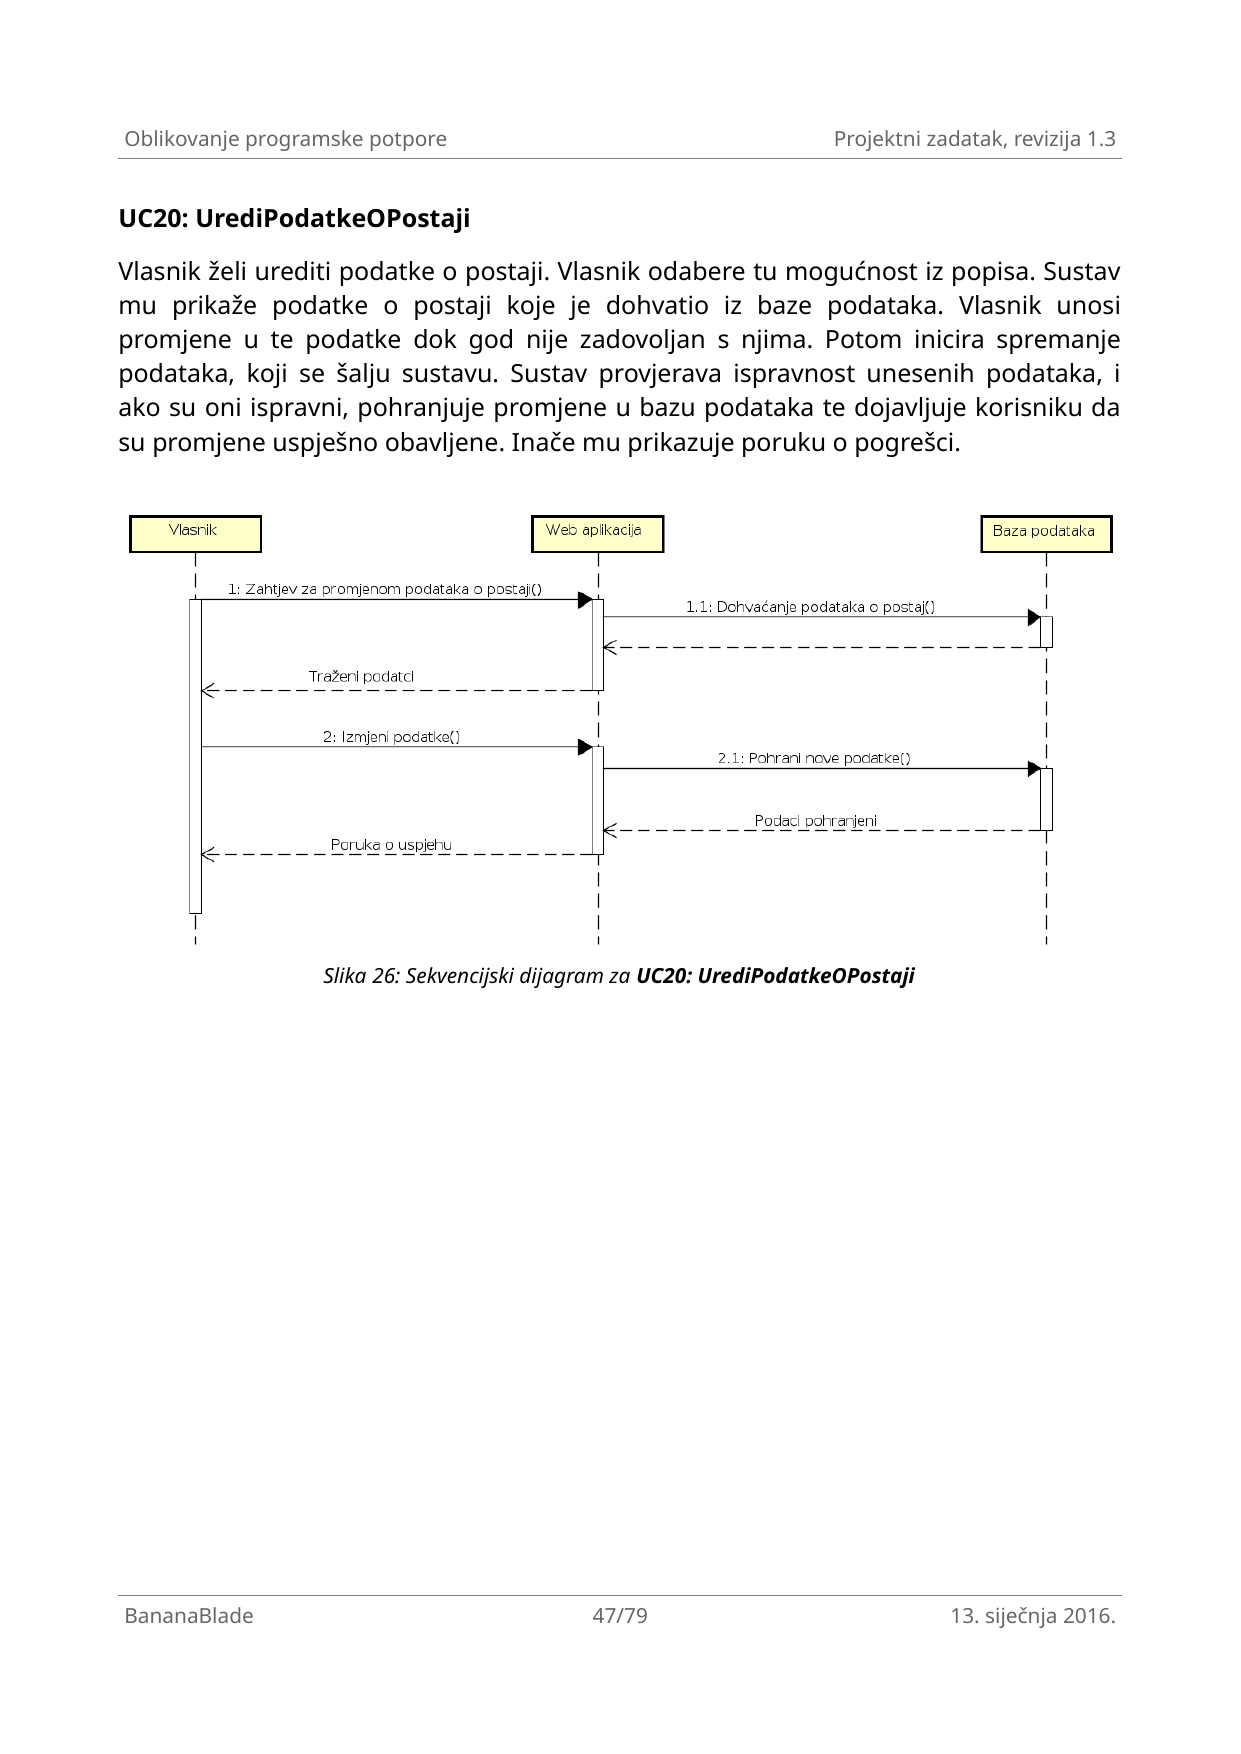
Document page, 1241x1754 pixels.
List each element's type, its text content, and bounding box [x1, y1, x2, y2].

picture [118, 504, 1123, 956]
text Slika 26: Sekvencijski dijagram za UC20: UrediPodatkeOPostaji [118, 956, 1122, 989]
subtitle UC20: UrediPodatkeOPostaji [118, 201, 1122, 234]
text Vlasnik želi urediti podatke o postaji. Vlasnik odabere tu mogućnost iz popisa. Sustav mu prikaže podatke o postaji koje je dohvatio iz baze podataka. Vlasnik unosi promjene u te podatke dok god nije zadovoljan s njima. Potom inicira spremanje podataka, koji se šalju sustavu. Sustav provjerava ispravnost unesenih podataka, i ako su oni ispravni, pohranjuje promjene u bazu podataka te dojavljuje korisniku da su promjene uspješno obavljene. Inače mu prikazuje poruku o pogrešci. [118, 254, 1122, 458]
